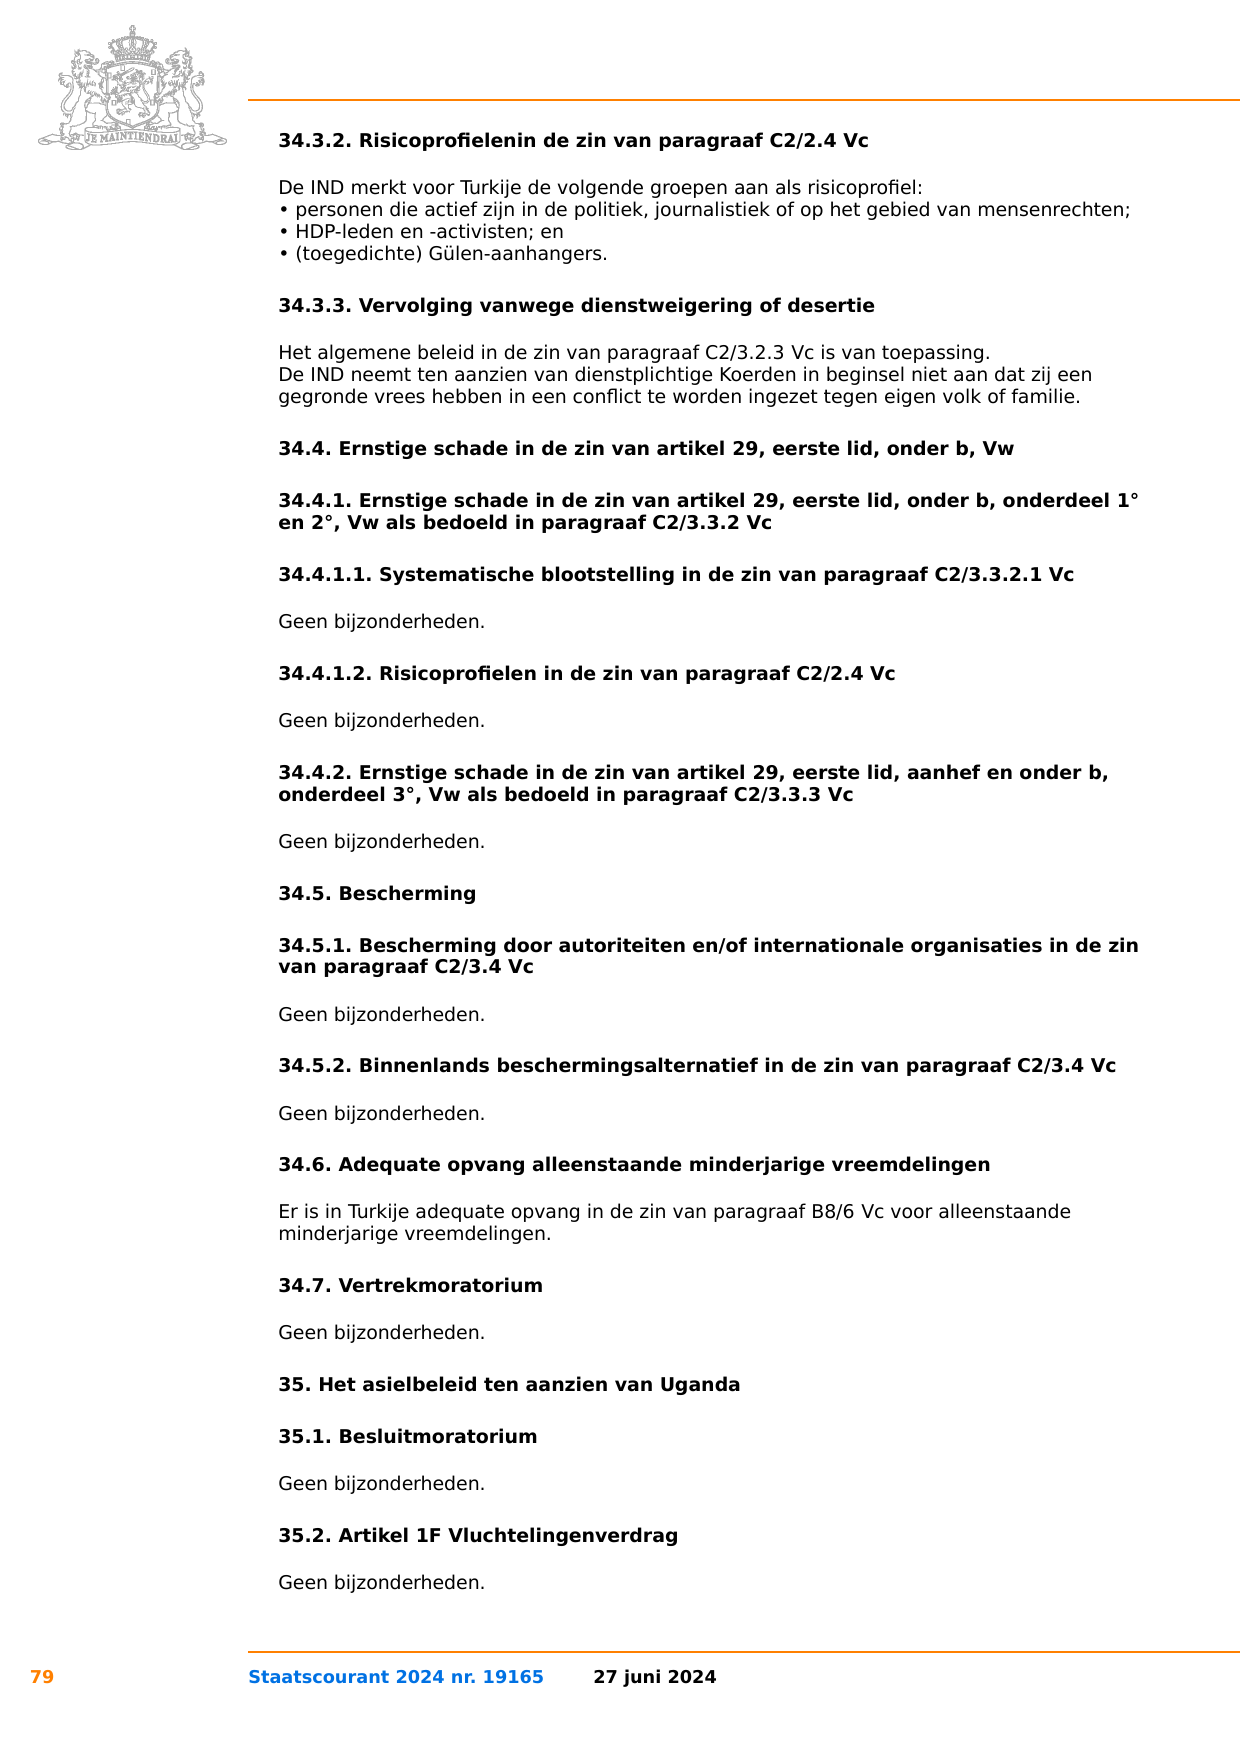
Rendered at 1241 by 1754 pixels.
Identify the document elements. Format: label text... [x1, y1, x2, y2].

text • personen die actief zijn in de politiek, journalistiek of op het gebied van mensenrechten; [278, 199, 1163, 221]
subtitle 35. Het asielbeleid ten aanzien van Uganda [278, 1374, 1163, 1396]
subtitle 35.1. Besluitmoratorium [278, 1426, 1163, 1448]
subtitle 34.3.2. Risicoprofielenin de zin van paragraaf C2/2.4 Vc [278, 130, 1163, 152]
text De IND neemt ten aanzien van dienstplichtige Koerden in beginsel niet aan dat zij een gegronde vrees hebben in een conflict te worden ingezet tegen eigen volk of familie. [278, 364, 1163, 408]
subtitle 35.2. Artikel 1F Vluchtelingenverdrag [278, 1525, 1163, 1547]
subtitle 34.7. Vertrekmoratorium [278, 1275, 1163, 1297]
text Geen bijzonderheden. [278, 611, 1163, 633]
subtitle 34.6. Adequate opvang alleenstaande minderjarige vreemdelingen [278, 1154, 1163, 1176]
subtitle 34.4.2. Ernstige schade in de zin van artikel 29, eerste lid, aanhef en onder b, onderdeel 3°, Vw als bedoeld in paragraaf C2/3.3.3 Vc [278, 762, 1163, 806]
text Geen bijzonderheden. [278, 709, 1163, 732]
subtitle 34.5. Bescherming [278, 882, 1163, 904]
subtitle 34.4.1.2. Risicoprofielen in de zin van paragraaf C2/2.4 Vc [278, 663, 1163, 684]
text • (toegedichte) Gülen-aanhangers. [278, 243, 1163, 265]
subtitle 34.5.1. Bescherming door autoriteiten en/of internationale organisaties in de zin van paragraaf C2/3.4 Vc [278, 934, 1163, 978]
subtitle 34.3.3. Vervolging vanwege dienstweigering of desertie [278, 295, 1163, 317]
subtitle 34.4. Ernstige schade in de zin van artikel 29, eerste lid, onder b, Vw [278, 438, 1163, 460]
text Het algemene beleid in de zin van paragraaf C2/3.2.3 Vc is van toepassing. [278, 342, 1163, 364]
text Geen bijzonderheden. [278, 1102, 1163, 1124]
text Geen bijzonderheden. [278, 1003, 1163, 1025]
text Geen bijzonderheden. [278, 1473, 1163, 1495]
text Geen bijzonderheden. [278, 1572, 1163, 1594]
text • HDP-leden en -activisten; en [278, 221, 1163, 243]
subtitle 34.4.1.1. Systematische blootstelling in de zin van paragraaf C2/3.3.2.1 Vc [278, 564, 1163, 586]
text Geen bijzonderheden. [278, 1322, 1163, 1344]
subtitle 34.4.1. Ernstige schade in de zin van artikel 29, eerste lid, onder b, onderdeel 1° en 2°, Vw als bedoeld in paragraaf C2/3.3.2 Vc [278, 490, 1163, 534]
text Er is in Turkije adequate opvang in de zin van paragraaf B8/6 Vc voor alleenstaande minderjarige vreemdelingen. [278, 1201, 1163, 1245]
text De IND merkt voor Turkije de volgende groepen aan als risicoprofiel: [278, 177, 1163, 199]
picture [38, 25, 227, 150]
text Geen bijzonderheden. [278, 831, 1163, 852]
subtitle 34.5.2. Binnenlands beschermingsalternatief in de zin van paragraaf C2/3.4 Vc [278, 1055, 1163, 1077]
